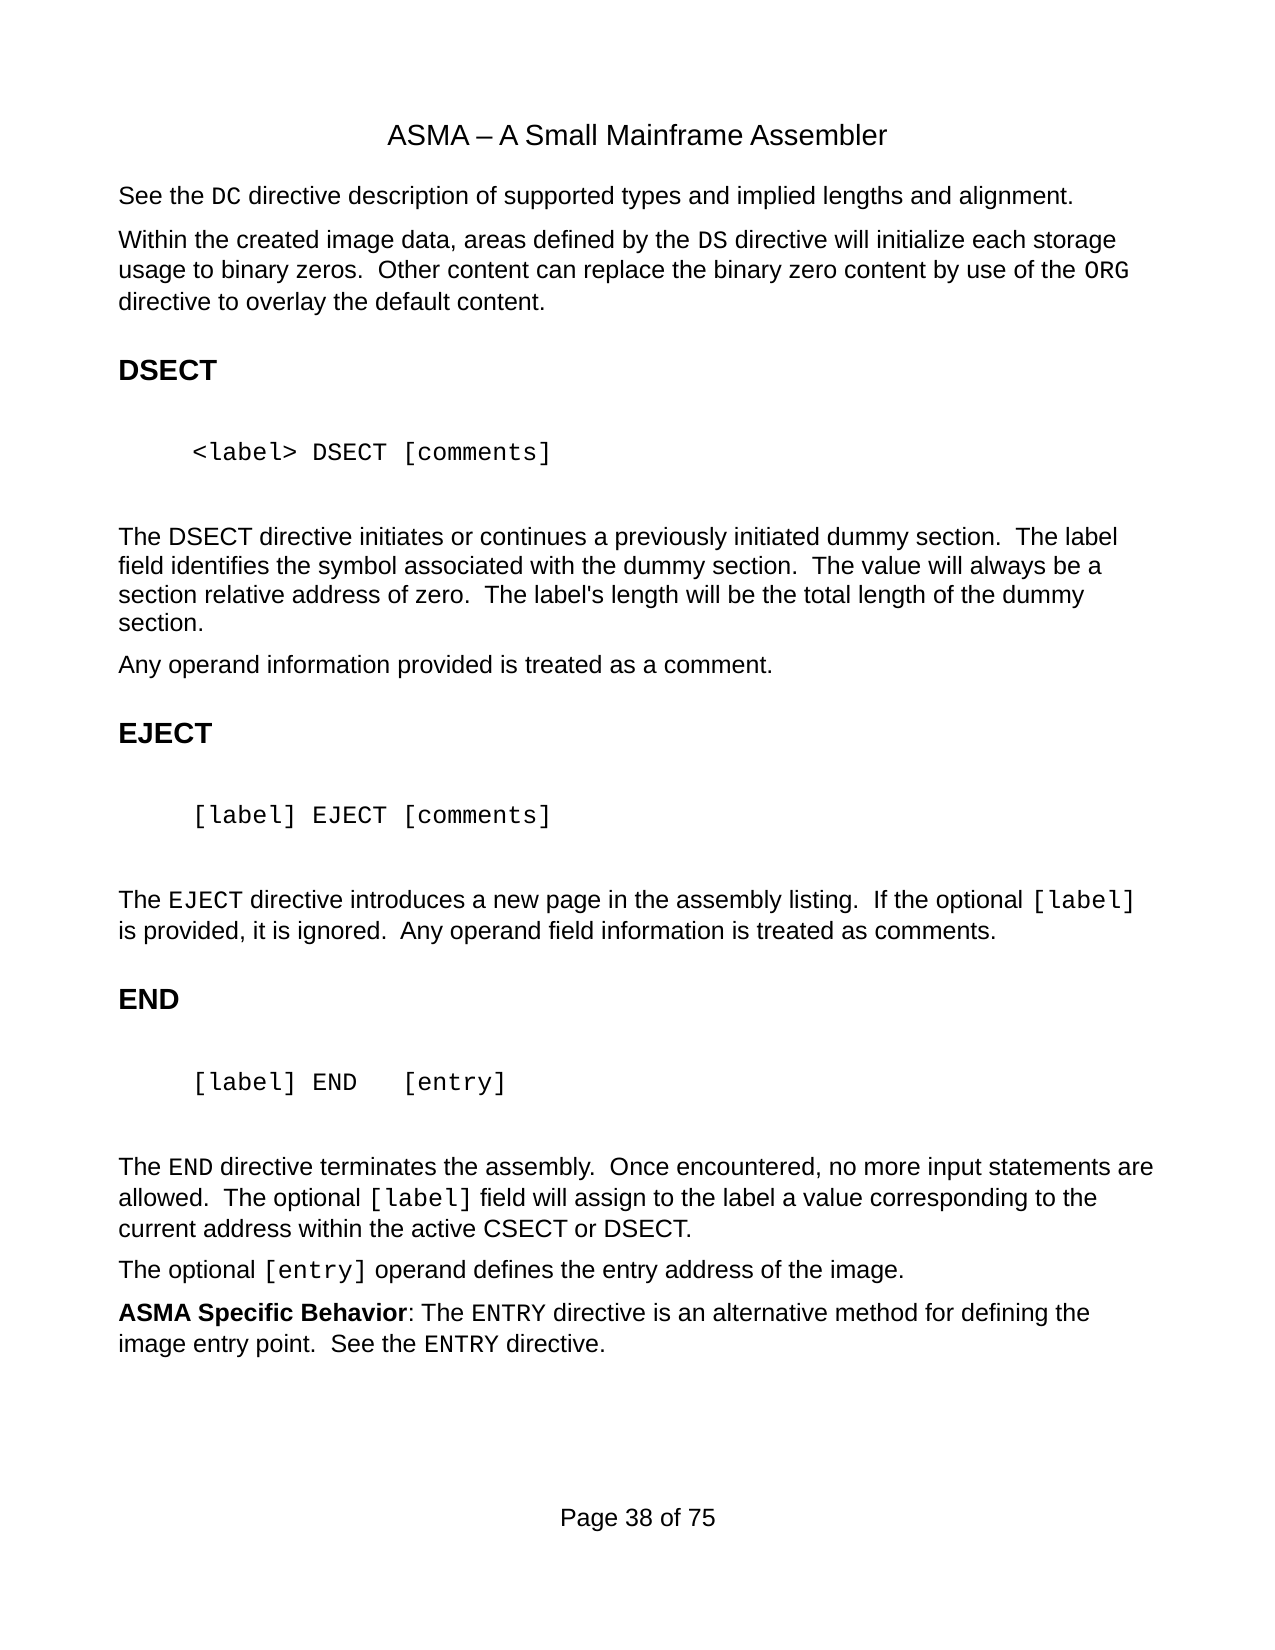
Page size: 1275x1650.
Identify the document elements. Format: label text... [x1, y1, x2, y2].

text The optional [entry] operand defines the entry address of the image. [118, 1255, 1157, 1286]
text The EJECT directive introduces a new page in the assembly listing. If the optional [label] is provided, it is ignored. Any operand field information is treated as comments. [118, 885, 1157, 945]
text ASMA Specific Behavior: The ENTRY directive is an alternative method for defining the image entry point. See the ENTRY directive. [118, 1298, 1157, 1360]
text Any operand information provided is treated as a comment. [118, 649, 1157, 678]
text [label] EJECT [comments] [192, 803, 1157, 831]
text The DSECT directive initiates or continues a previously initiated dummy section. The label field identifies the symbol associated with the dummy section. The value will always be a section relative address of zero. The label's length will be the total length of the dummy section. [118, 522, 1157, 637]
text [label] END [entry] [192, 1070, 1157, 1098]
text Within the created image data, areas defined by the DS directive will initialize each storage usage to binary zeros. Other content can replace the binary zero content by use of the ORG directive to overlay the default content. [118, 224, 1157, 315]
subtitle END [118, 982, 1157, 1016]
text The END directive terminates the assembly. Once encountered, no more input statements are allowed. The optional [label] field will assign to the label a value corresponding to the current address within the active CSECT or DSECT. [118, 1152, 1157, 1242]
subtitle DSECT [118, 353, 1157, 386]
text See the DC directive description of supported types and implied lengths and alignment. [118, 181, 1157, 212]
text <label> DSECT [comments] [192, 440, 1157, 468]
subtitle EJECT [118, 716, 1157, 749]
